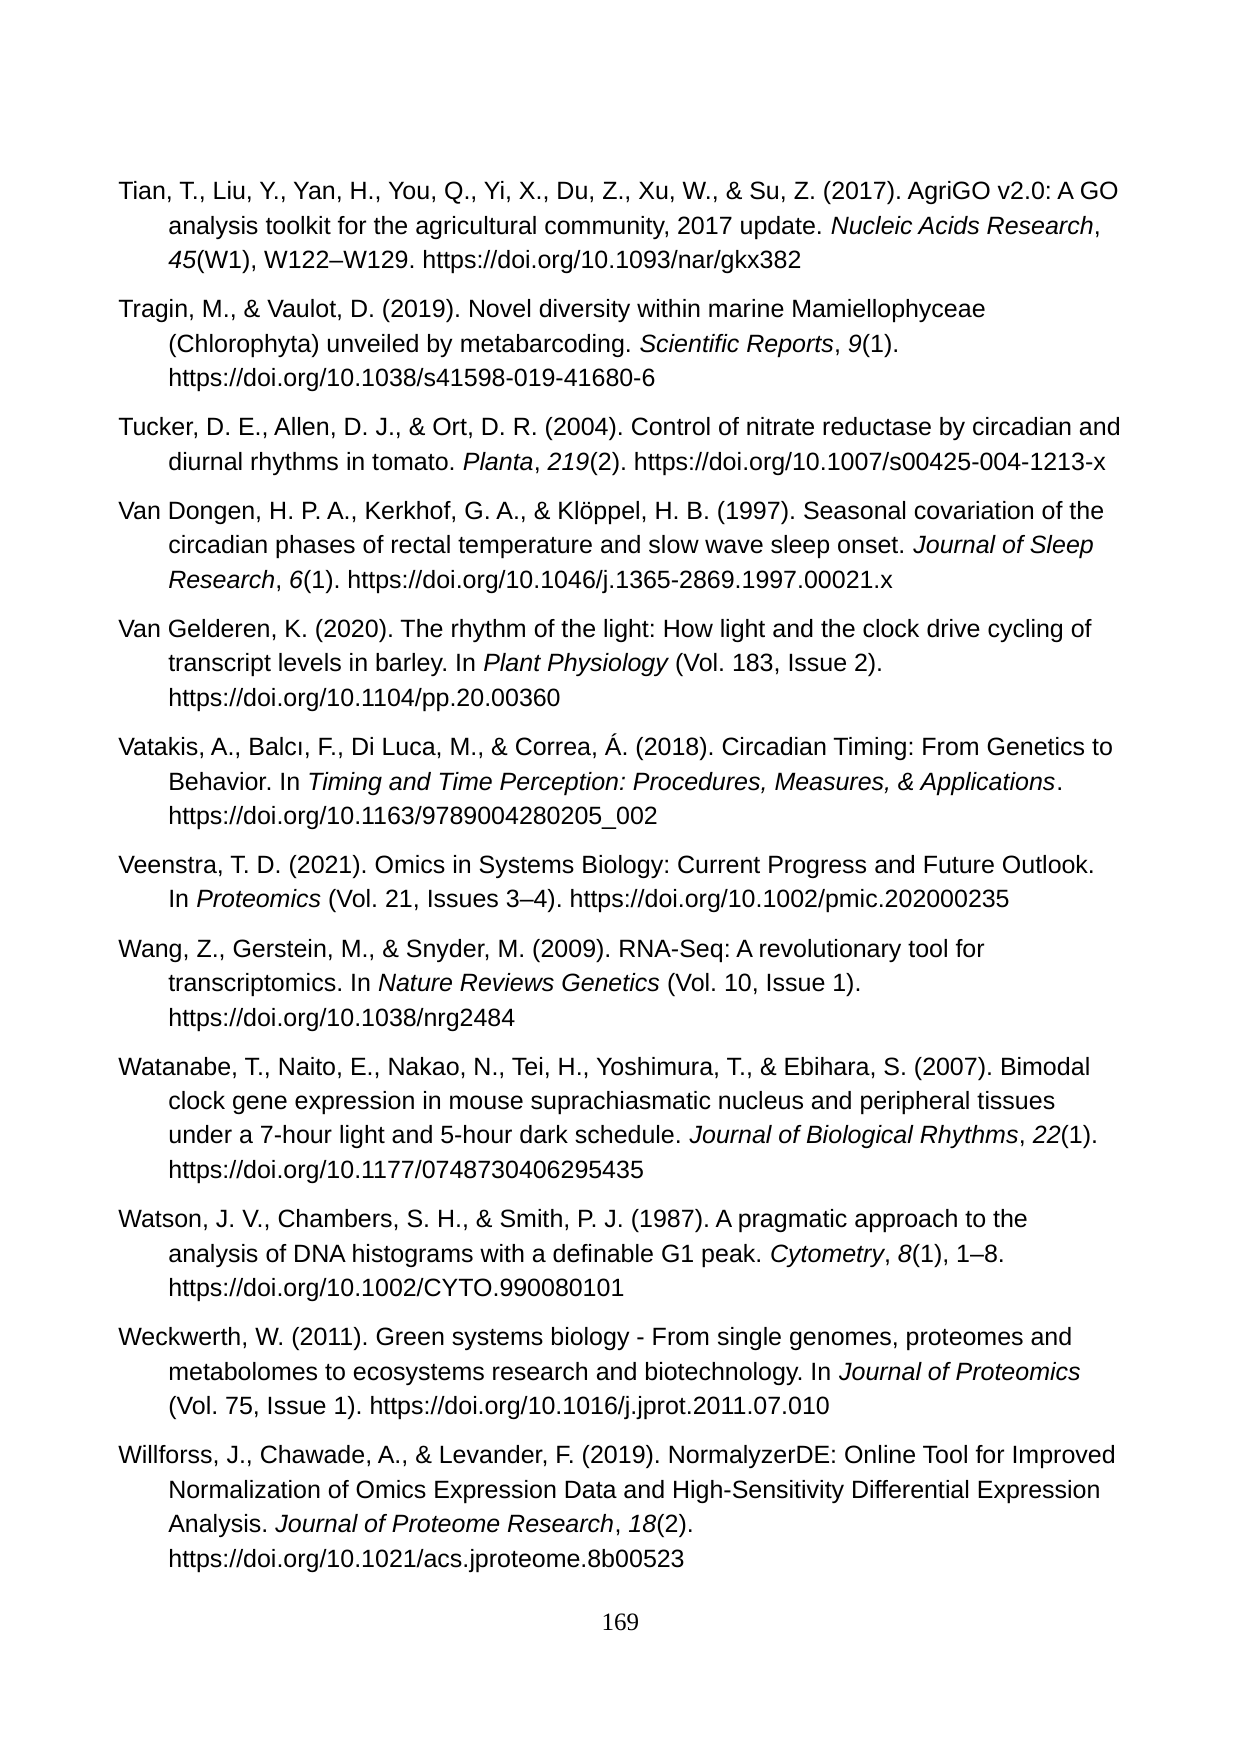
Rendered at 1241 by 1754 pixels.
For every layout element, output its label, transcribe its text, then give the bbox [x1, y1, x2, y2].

text Van Dongen, H. P. A., Kerkhof, G. A., & Klöppel, H. B. (1997). Seasonal covariation of the circadian phases of rectal temperature and slow wave sleep onset. Journal of Sleep Research, 6(1). https://doi.org/10.1046/j.1365-2869.1997.00021.x [118, 496, 1122, 594]
text Tian, T., Liu, Y., Yan, H., You, Q., Yi, X., Du, Z., Xu, W., & Su, Z. (2017). AgriGO v2.0: A GO analysis toolkit for the agricultural community, 2017 update. Nucleic Acids Research, 45(W1), W122–W129. https://doi.org/10.1093/nar/gkx382 [118, 176, 1122, 274]
text Veenstra, T. D. (2021). Omics in Systems Biology: Current Progress and Future Outlook. In Proteomics (Vol. 21, Issues 3–4). https://doi.org/10.1002/pmic.202000235 [118, 850, 1122, 913]
text Watson, J. V., Chambers, S. H., & Smith, P. J. (1987). A pragmatic approach to the analysis of DNA histograms with a definable G1 peak. Cytometry, 8(1), 1–8. https://doi.org/10.1002/CYTO.990080101 [118, 1204, 1122, 1302]
text Weckwerth, W. (2011). Green systems biology - From single genomes, proteomes and metabolomes to ecosystems research and biotechnology. In Journal of Proteomics (Vol. 75, Issue 1). https://doi.org/10.1016/j.jprot.2011.07.010 [118, 1322, 1122, 1420]
text Tucker, D. E., Allen, D. J., & Ort, D. R. (2004). Control of nitrate reductase by circadian and diurnal rhythms in tomato. Planta, 219(2). https://doi.org/10.1007/s00425-004-1213-x [118, 412, 1122, 476]
text Watanabe, T., Naito, E., Nakao, N., Tei, H., Yoshimura, T., & Ebihara, S. (2007). Bimodal clock gene expression in mouse suprachiasmatic nucleus and peripheral tissues under a 7-hour light and 5-hour dark schedule. Journal of Biological Rhythms, 22(1). https://doi.org/10.1177/0748730406295435 [118, 1052, 1122, 1184]
text Tragin, M., & Vaulot, D. (2019). Novel diversity within marine Mamiellophyceae (Chlorophyta) unveiled by metabarcoding. Scientific Reports, 9(1). https://doi.org/10.1038/s41598-019-41680-6 [118, 294, 1122, 392]
text Willforss, J., Chawade, A., & Levander, F. (2019). NormalyzerDE: Online Tool for Improved Normalization of Omics Expression Data and High-Sensitivity Differential Expression Analysis. Journal of Proteome Research, 18(2). https://doi.org/10.1021/acs.jproteome.8b00523 [118, 1440, 1122, 1572]
text Vatakis, A., Balcı, F., Di Luca, M., & Correa, Á. (2018). Circadian Timing: From Genetics to Behavior. In Timing and Time Perception: Procedures, Measures, & Applications. https://doi.org/10.1163/9789004280205_002 [118, 732, 1122, 830]
text Wang, Z., Gerstein, M., & Snyder, M. (2009). RNA-Seq: A revolutionary tool for transcriptomics. In Nature Reviews Genetics (Vol. 10, Issue 1). https://doi.org/10.1038/nrg2484 [118, 933, 1122, 1031]
text Van Gelderen, K. (2020). The rhythm of the light: How light and the clock drive cycling of transcript levels in barley. In Plant Physiology (Vol. 183, Issue 2). https://doi.org/10.1104/pp.20.00360 [118, 614, 1122, 712]
